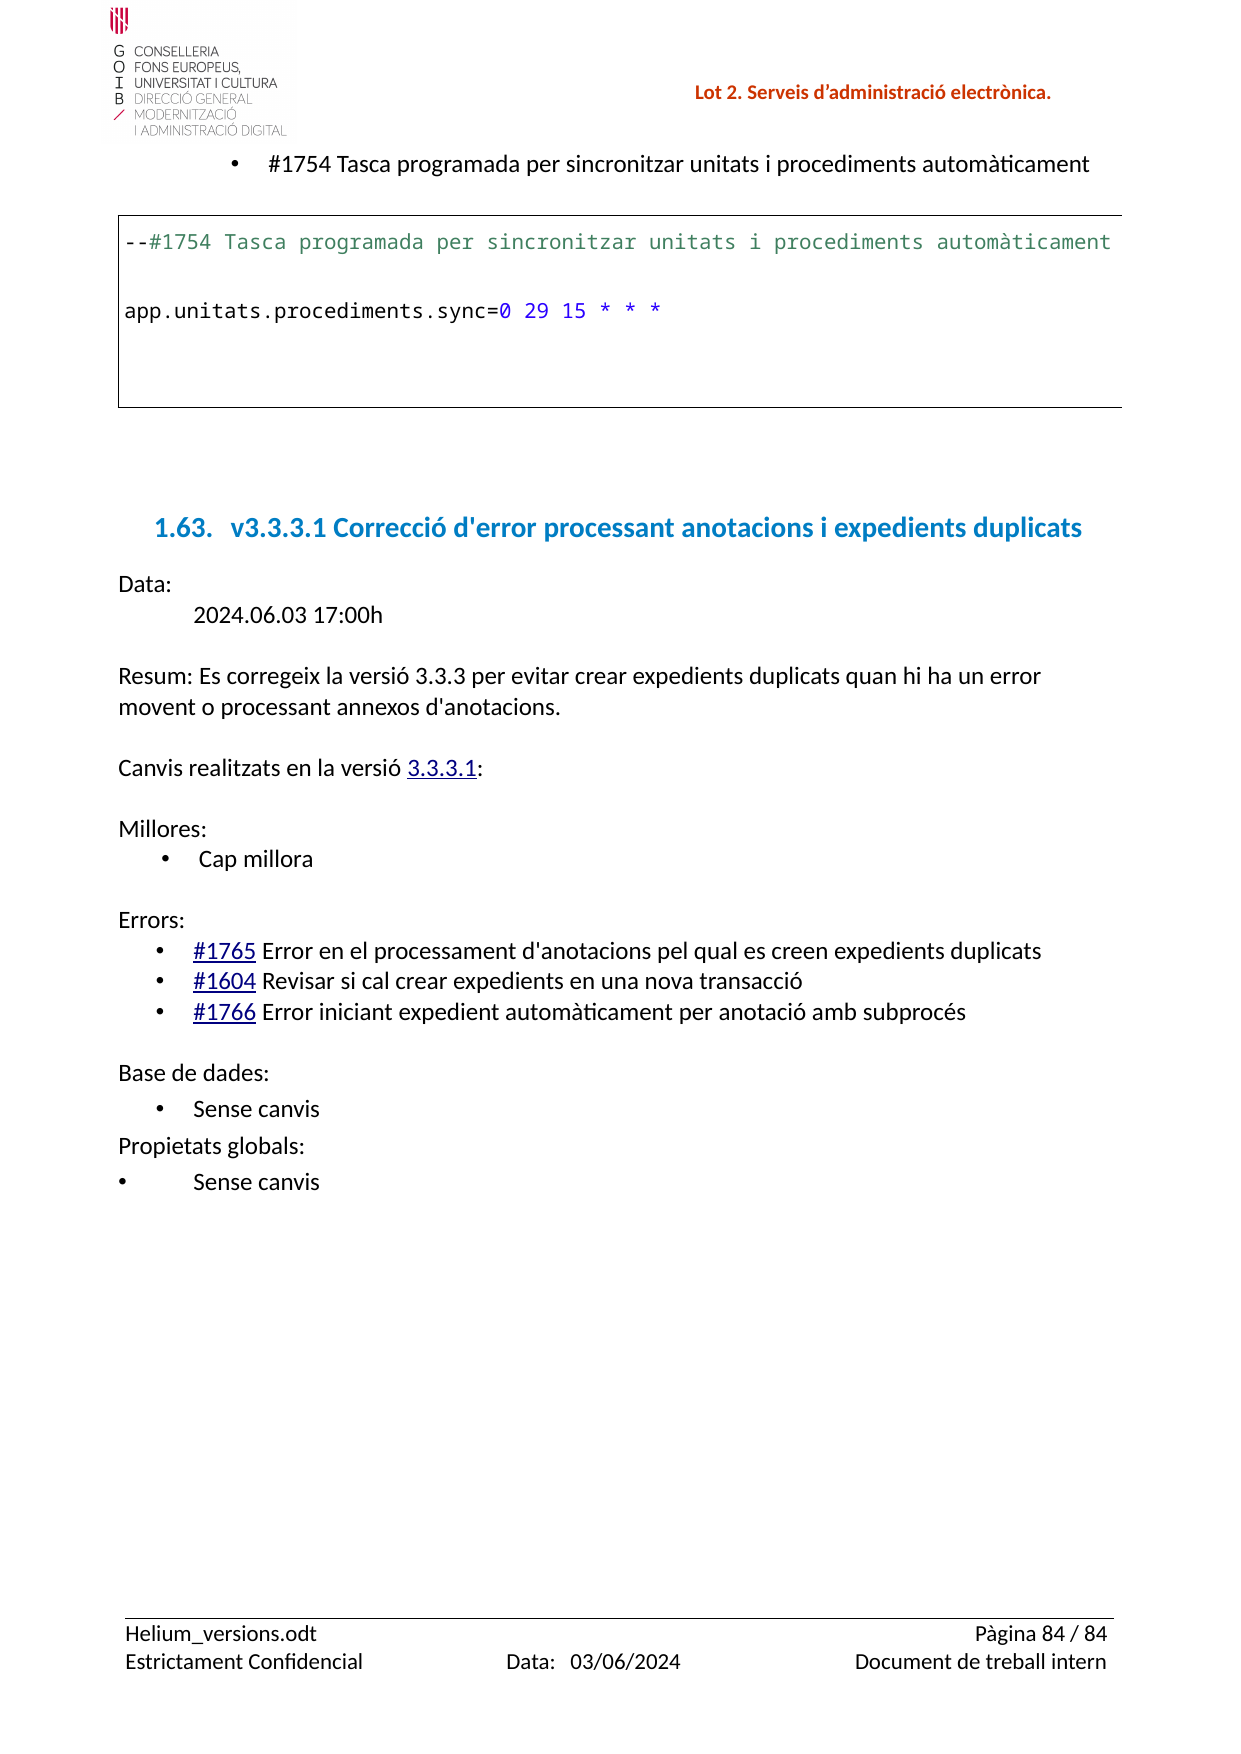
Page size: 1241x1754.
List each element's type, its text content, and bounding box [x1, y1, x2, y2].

text Propietats globals: [118, 1130, 1122, 1160]
list Sense canvis [156, 1093, 1122, 1124]
text Errors: [118, 904, 1122, 935]
text 2024.06.03 17:00h [118, 599, 1122, 630]
text Millores: [118, 813, 1122, 843]
picture [100, 0, 297, 144]
text Resum: Es corregeix la versió 3.3.3 per evitar crear expedients duplicats quan hi ha un error movent o processant annexos d'anotacions. [118, 660, 1122, 721]
subtitle v3.3.3.1 Correcció d'error processant anotacions i expedients duplicats [153, 509, 1122, 545]
list #1754 Tasca programada per sincronitzar unitats i procediments automàticament [231, 148, 1122, 178]
list Cap millora [161, 843, 1122, 874]
list #1766 Error iniciant expedient automàticament per anotació amb subprocés [156, 996, 1122, 1026]
text Canvis realitzats en la versió 3.3.3.1: [118, 752, 1122, 782]
list #1765 Error en el processament d'anotacions pel qual es creen expedients duplicats [156, 935, 1122, 965]
list Sense canvis [118, 1166, 1122, 1197]
list #1604 Revisar si cal crear expedients en una nova transacció [156, 965, 1122, 996]
text Data: [118, 569, 1122, 599]
text Base de dades: [118, 1057, 1122, 1087]
table_header --#1754 Tasca programada per sincronitzar unitats i procediments automàticament app.unitats.procediments.sync=0 29 15 * * * [119, 216, 1122, 407]
